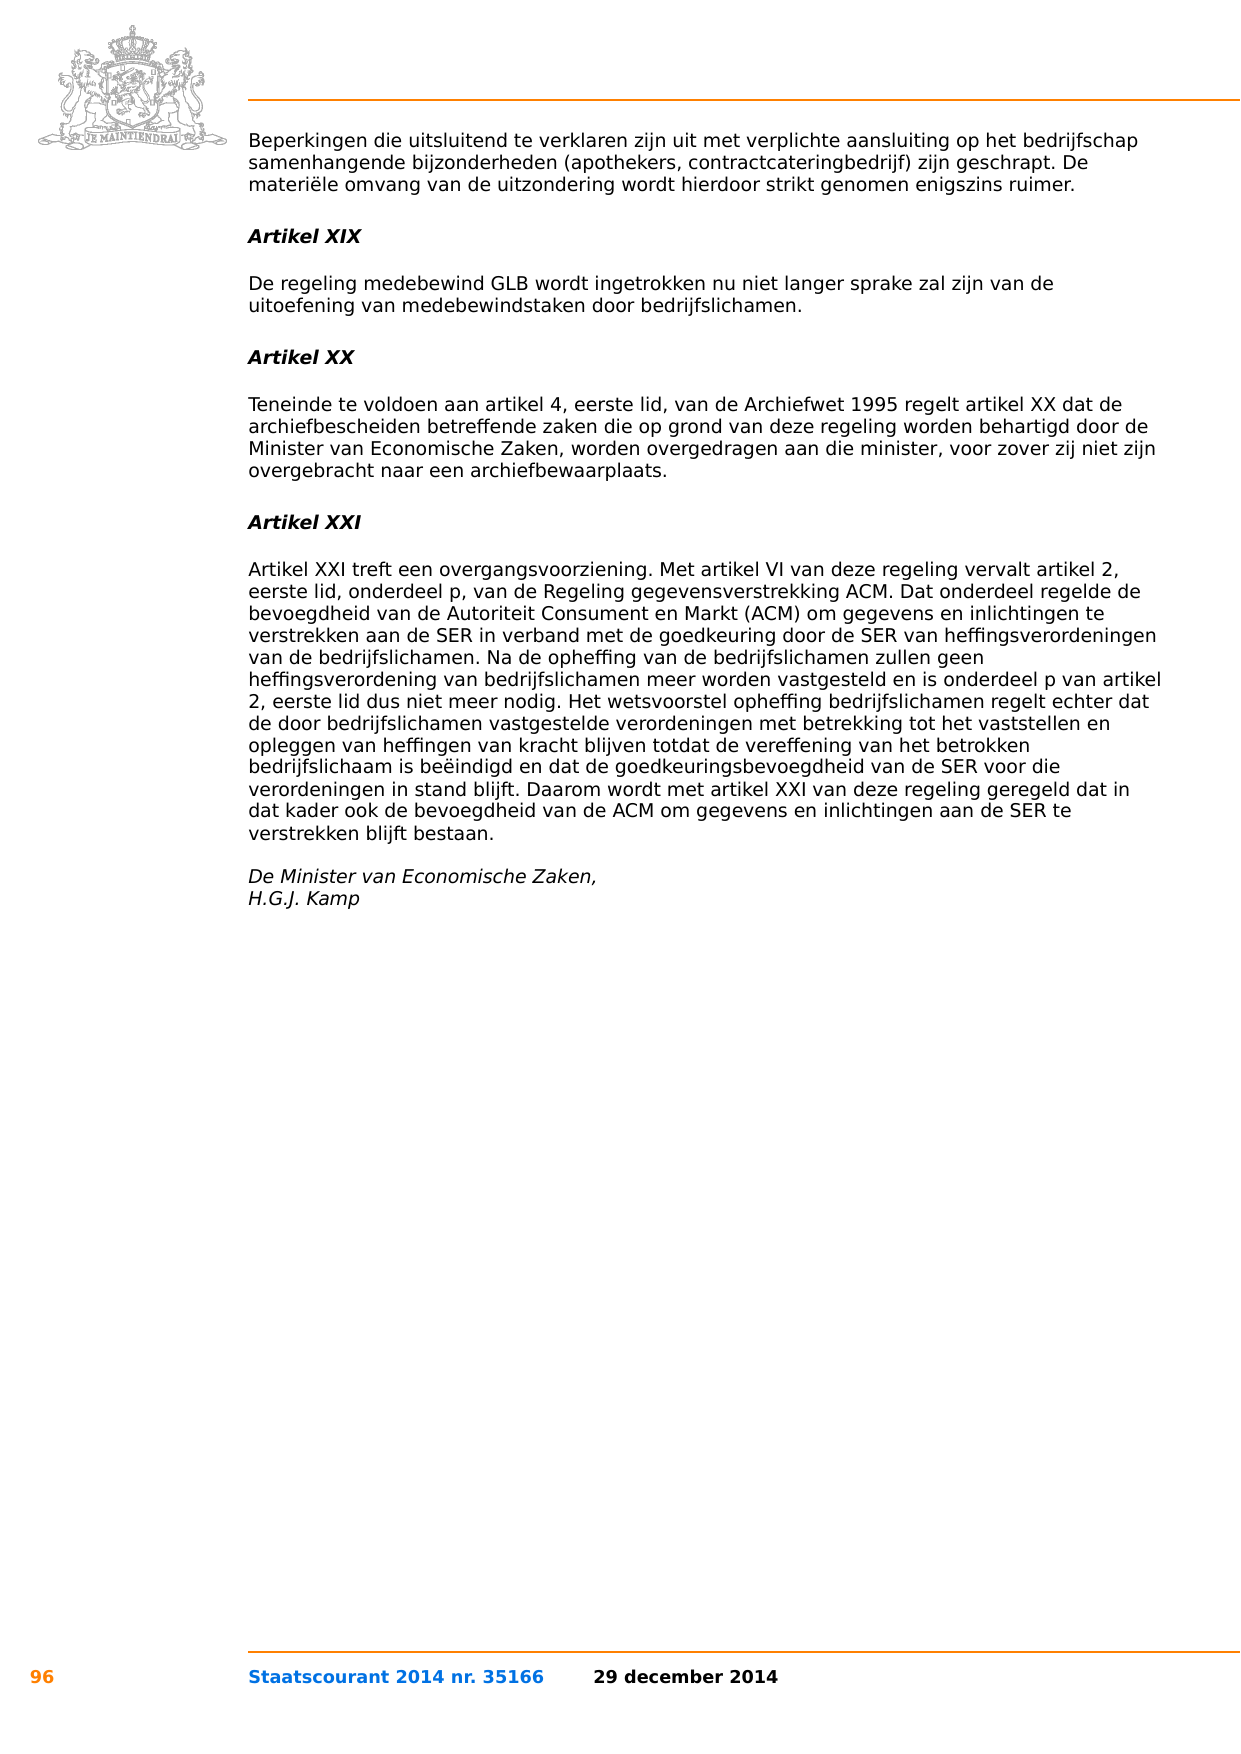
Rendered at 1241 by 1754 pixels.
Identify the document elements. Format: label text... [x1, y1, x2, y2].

text De Minister van Economische Zaken, H.G.J. Kamp [248, 866, 1163, 910]
subtitle Artikel XIX [248, 226, 1163, 248]
subtitle Artikel XX [248, 347, 1163, 369]
subtitle Artikel XXI [248, 512, 1163, 534]
text Artikel XXI treft een overgangsvoorziening. Met artikel VI van deze regeling vervalt artikel 2, eerste lid, onderdeel p, van de Regeling gegevensverstrekking ACM. Dat onderdeel regelde de bevoegdheid van de Autoriteit Consument en Markt (ACM) om gegevens en inlichtingen te verstrekken aan de SER in verband met de goedkeuring door de SER van heffingsverordeningen van de bedrijfslichamen. Na de opheffing van de bedrijfslichamen zullen geen heffingsverordening van bedrijfslichamen meer worden vastgesteld en is onderdeel p van artikel 2, eerste lid dus niet meer nodig. Het wetsvoorstel opheffing bedrijfslichamen regelt echter dat de door bedrijfslichamen vastgestelde verordeningen met betrekking tot het vaststellen en opleggen van heffingen van kracht blijven totdat de vereffening van het betrokken bedrijfslichaam is beëindigd en dat de goedkeuringsbevoegdheid van de SER voor die verordeningen in stand blijft. Daarom wordt met artikel XXI van deze regeling geregeld dat in dat kader ook de bevoegdheid van de ACM om gegevens en inlichtingen aan de SER te verstrekken blijft bestaan. [248, 559, 1163, 844]
text Teneinde te voldoen aan artikel 4, eerste lid, van de Archiefwet 1995 regelt artikel XX dat de archiefbescheiden betreffende zaken die op grond van deze regeling worden behartigd door de Minister van Economische Zaken, worden overgedragen aan die minister, voor zover zij niet zijn overgebracht naar een archiefbewaarplaats. [248, 394, 1163, 482]
picture [38, 25, 227, 150]
text De regeling medebewind GLB wordt ingetrokken nu niet langer sprake zal zijn van de uitoefening van medebewindstaken door bedrijfslichamen. [248, 273, 1163, 317]
text Beperkingen die uitsluitend te verklaren zijn uit met verplichte aansluiting op het bedrijfschap samenhangende bijzonderheden (apothekers, contractcateringbedrijf) zijn geschrapt. De materiële omvang van de uitzondering wordt hierdoor strikt genomen enigszins ruimer. [248, 130, 1163, 196]
